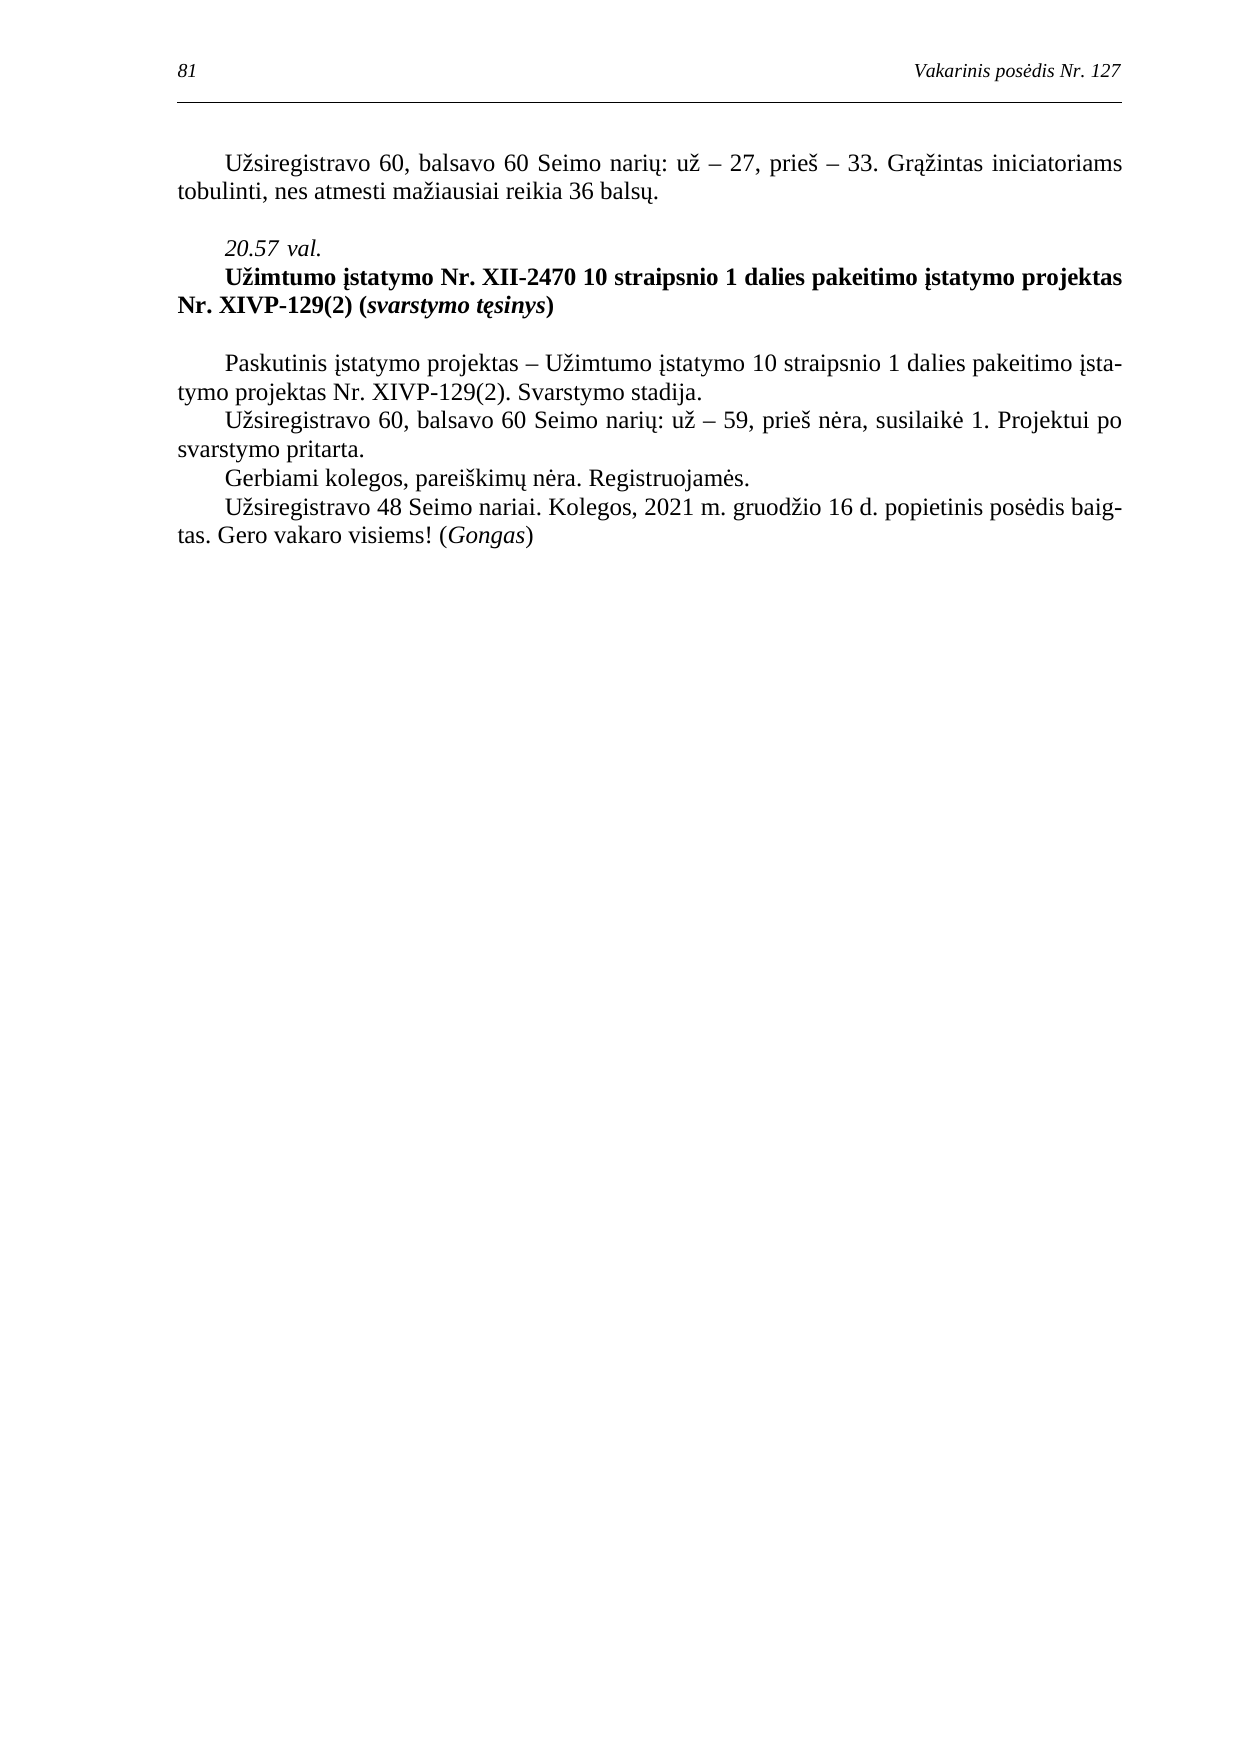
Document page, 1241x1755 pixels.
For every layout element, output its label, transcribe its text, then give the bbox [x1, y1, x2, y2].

text Už­im­tu­mo įsta­ty­mo Nr. XII-2470 10 straips­nio 1 da­lies pa­kei­ti­mo įsta­ty­mo pro­jek­tas Nr. XIVP-129(2) (svars­ty­mo tę­si­nys) [177, 262, 1122, 319]
text Už­si­re­gist­ra­vo 48 Sei­mo na­riai. Ko­le­gos, 2021 m. gruo­džio 16 d. po­pie­ti­nis po­sė­dis baig­tas. Ge­ro va­ka­ro vi­siems! (Gon­gas) [177, 492, 1122, 549]
text 20.57 val. [224, 234, 1122, 262]
text Pas­ku­ti­nis įsta­ty­mo pro­jek­tas – Už­im­tu­mo įsta­ty­mo 10 straips­nio 1 da­lies pa­kei­ti­mo įsta­ty­mo pro­jek­tas Nr. XIVP-129(2). Svars­ty­mo sta­di­ja. [177, 348, 1122, 405]
text Už­si­re­gist­ra­vo 60, bal­sa­vo 60 Sei­mo na­rių: už – 59, prieš nė­ra, su­si­lai­kė 1. Pro­jek­tui po svars­ty­mo pri­tar­ta. [177, 405, 1122, 463]
text Ger­bia­mi ko­le­gos, pa­reiš­ki­mų nė­ra. Re­gist­ruo­ja­mės. [177, 463, 1122, 492]
text Už­si­re­gist­ra­vo 60, bal­sa­vo 60 Sei­mo na­rių: už – 27, prieš – 33. Grą­žin­tas ini­cia­to­riams to­bu­lin­ti, nes at­mes­ti ma­žiau­siai rei­kia 36 bal­sų. [177, 148, 1122, 205]
